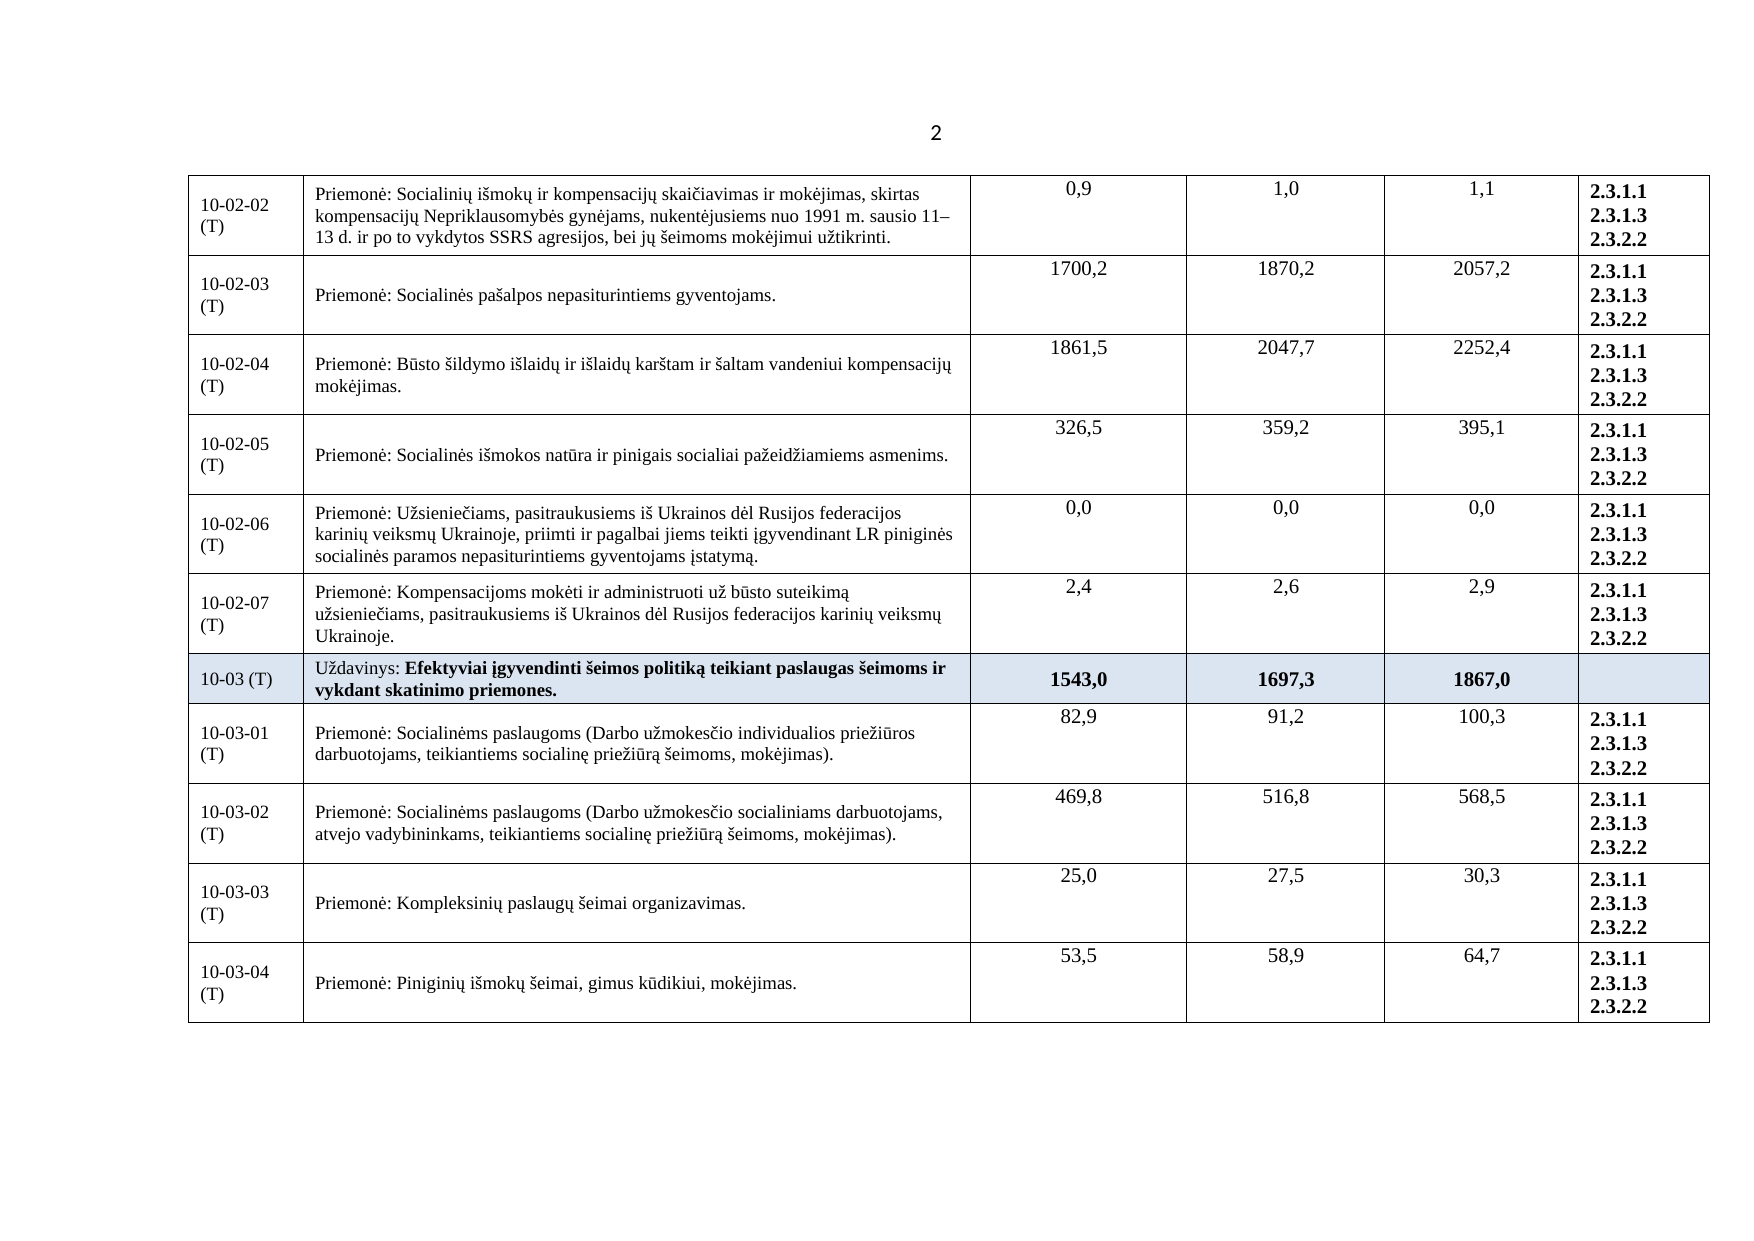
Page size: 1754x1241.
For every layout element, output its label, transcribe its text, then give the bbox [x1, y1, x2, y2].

table_cell 2.3.1.1 2.3.1.3 2.3.2.2 [1579, 574, 1709, 653]
table_cell 2,4 [971, 574, 1186, 653]
table_cell 2.3.1.1 2.3.1.3 2.3.2.2 [1579, 256, 1709, 334]
table_cell 10-02-06 (T) [189, 495, 303, 573]
table_cell 2.3.1.1 2.3.1.3 2.3.2.2 [1579, 415, 1709, 494]
table_cell Priemonė: Piniginių išmokų šeimai, gimus kūdikiui, mokėjimas. [304, 943, 970, 1022]
table_cell Priemonė: Kompleksinių paslaugų šeimai organizavimas. [304, 864, 970, 942]
table_cell 10-02-03 (T) [189, 256, 303, 334]
table_cell 25,0 [971, 864, 1186, 942]
table_cell 2,6 [1187, 574, 1384, 653]
table_cell Priemonė: Socialinių išmokų ir kompensacijų skaičiavimas ir mokėjimas, skirtas kompensacijų Nepriklausomybės gynėjams, nukentėjusiems nuo 1991 m. sausio 11–13 d. ir po to vykdytos SSRS agresijos, bei jų šeimoms mokėjimui užtikrinti. [304, 176, 970, 254]
table_cell 0,0 [1187, 495, 1384, 573]
table_cell 516,8 [1187, 784, 1384, 862]
table_cell 10-02-07 (T) [189, 574, 303, 653]
table_cell 53,5 [971, 943, 1186, 1022]
table_cell Priemonė: Socialinėms paslaugoms (Darbo užmokesčio socialiniams darbuotojams, atvejo vadybininkams, teikiantiems socialinę priežiūrą šeimoms, mokėjimas). [304, 784, 970, 862]
table_cell 27,5 [1187, 864, 1384, 942]
table_cell 1870,2 [1187, 256, 1384, 334]
table_cell 359,2 [1187, 415, 1384, 494]
table_cell Priemonė: Užsieniečiams, pasitraukusiems iš Ukrainos dėl Rusijos federacijos karinių veiksmų Ukrainoje, priimti ir pagalbai jiems teikti įgyvendinant LR piniginės socialinės paramos nepasiturintiems gyventojams įstatymą. [304, 495, 970, 573]
table_cell 58,9 [1187, 943, 1384, 1022]
table_cell 1697,3 [1187, 654, 1384, 703]
table_cell 2.3.1.1 2.3.1.3 2.3.2.2 [1579, 176, 1709, 254]
table_cell Priemonė: Būsto šildymo išlaidų ir išlaidų karštam ir šaltam vandeniui kompensacijų mokėjimas. [304, 335, 970, 414]
table_cell 10-03-04 (T) [189, 943, 303, 1022]
table_cell 2.3.1.1 2.3.1.3 2.3.2.2 [1579, 335, 1709, 414]
table_cell 64,7 [1385, 943, 1578, 1022]
table_cell 82,9 [971, 704, 1186, 783]
table_cell 0,0 [1385, 495, 1578, 573]
table_cell 91,2 [1187, 704, 1384, 783]
table_cell 10-03-03 (T) [189, 864, 303, 942]
table_cell 0,0 [971, 495, 1186, 573]
table_cell 2,9 [1385, 574, 1578, 653]
table_cell 395,1 [1385, 415, 1578, 494]
table_cell 10-03-02 (T) [189, 784, 303, 862]
table_cell 10-02-02 (T) [189, 176, 303, 254]
table_cell 568,5 [1385, 784, 1578, 862]
table_cell 2047,7 [1187, 335, 1384, 414]
table_cell 469,8 [971, 784, 1186, 862]
table_cell Priemonė: Kompensacijoms mokėti ir administruoti už būsto suteikimą užsieniečiams, pasitraukusiems iš Ukrainos dėl Rusijos federacijos karinių veiksmų Ukrainoje. [304, 574, 970, 653]
table_cell 1861,5 [971, 335, 1186, 414]
table_cell 1,1 [1385, 176, 1578, 254]
table_cell 2.3.1.1 2.3.1.3 2.3.2.2 [1579, 495, 1709, 573]
table_cell 326,5 [971, 415, 1186, 494]
table_cell 2.3.1.1 2.3.1.3 2.3.2.2 [1579, 943, 1709, 1022]
table_cell [1579, 654, 1709, 703]
table_cell 10-03 (T) [189, 654, 303, 703]
table_cell 2.3.1.1 2.3.1.3 2.3.2.2 [1579, 784, 1709, 862]
table_cell 10-02-05 (T) [189, 415, 303, 494]
table_cell 2252,4 [1385, 335, 1578, 414]
table_cell 1,0 [1187, 176, 1384, 254]
table_cell 10-03-01 (T) [189, 704, 303, 783]
table_cell Priemonė: Socialinėms paslaugoms (Darbo užmokesčio individualios priežiūros darbuotojams, teikiantiems socialinę priežiūrą šeimoms, mokėjimas). [304, 704, 970, 783]
table_cell Priemonė: Socialinės išmokos natūra ir pinigais socialiai pažeidžiamiems asmenims. [304, 415, 970, 494]
table_cell 2057,2 [1385, 256, 1578, 334]
table_cell 1543,0 [971, 654, 1186, 703]
table_cell 0,9 [971, 176, 1186, 254]
table_cell 10-02-04 (T) [189, 335, 303, 414]
table_cell 1867,0 [1385, 654, 1578, 703]
table_cell 100,3 [1385, 704, 1578, 783]
table_cell 2.3.1.1 2.3.1.3 2.3.2.2 [1579, 704, 1709, 783]
table_cell 30,3 [1385, 864, 1578, 942]
table_cell 2.3.1.1 2.3.1.3 2.3.2.2 [1579, 864, 1709, 942]
table_cell Uždavinys: Efektyviai įgyvendinti šeimos politiką teikiant paslaugas šeimoms ir vykdant skatinimo priemones. [304, 654, 970, 703]
table_cell 1700,2 [971, 256, 1186, 334]
table_cell Priemonė: Socialinės pašalpos nepasiturintiems gyventojams. [304, 256, 970, 334]
